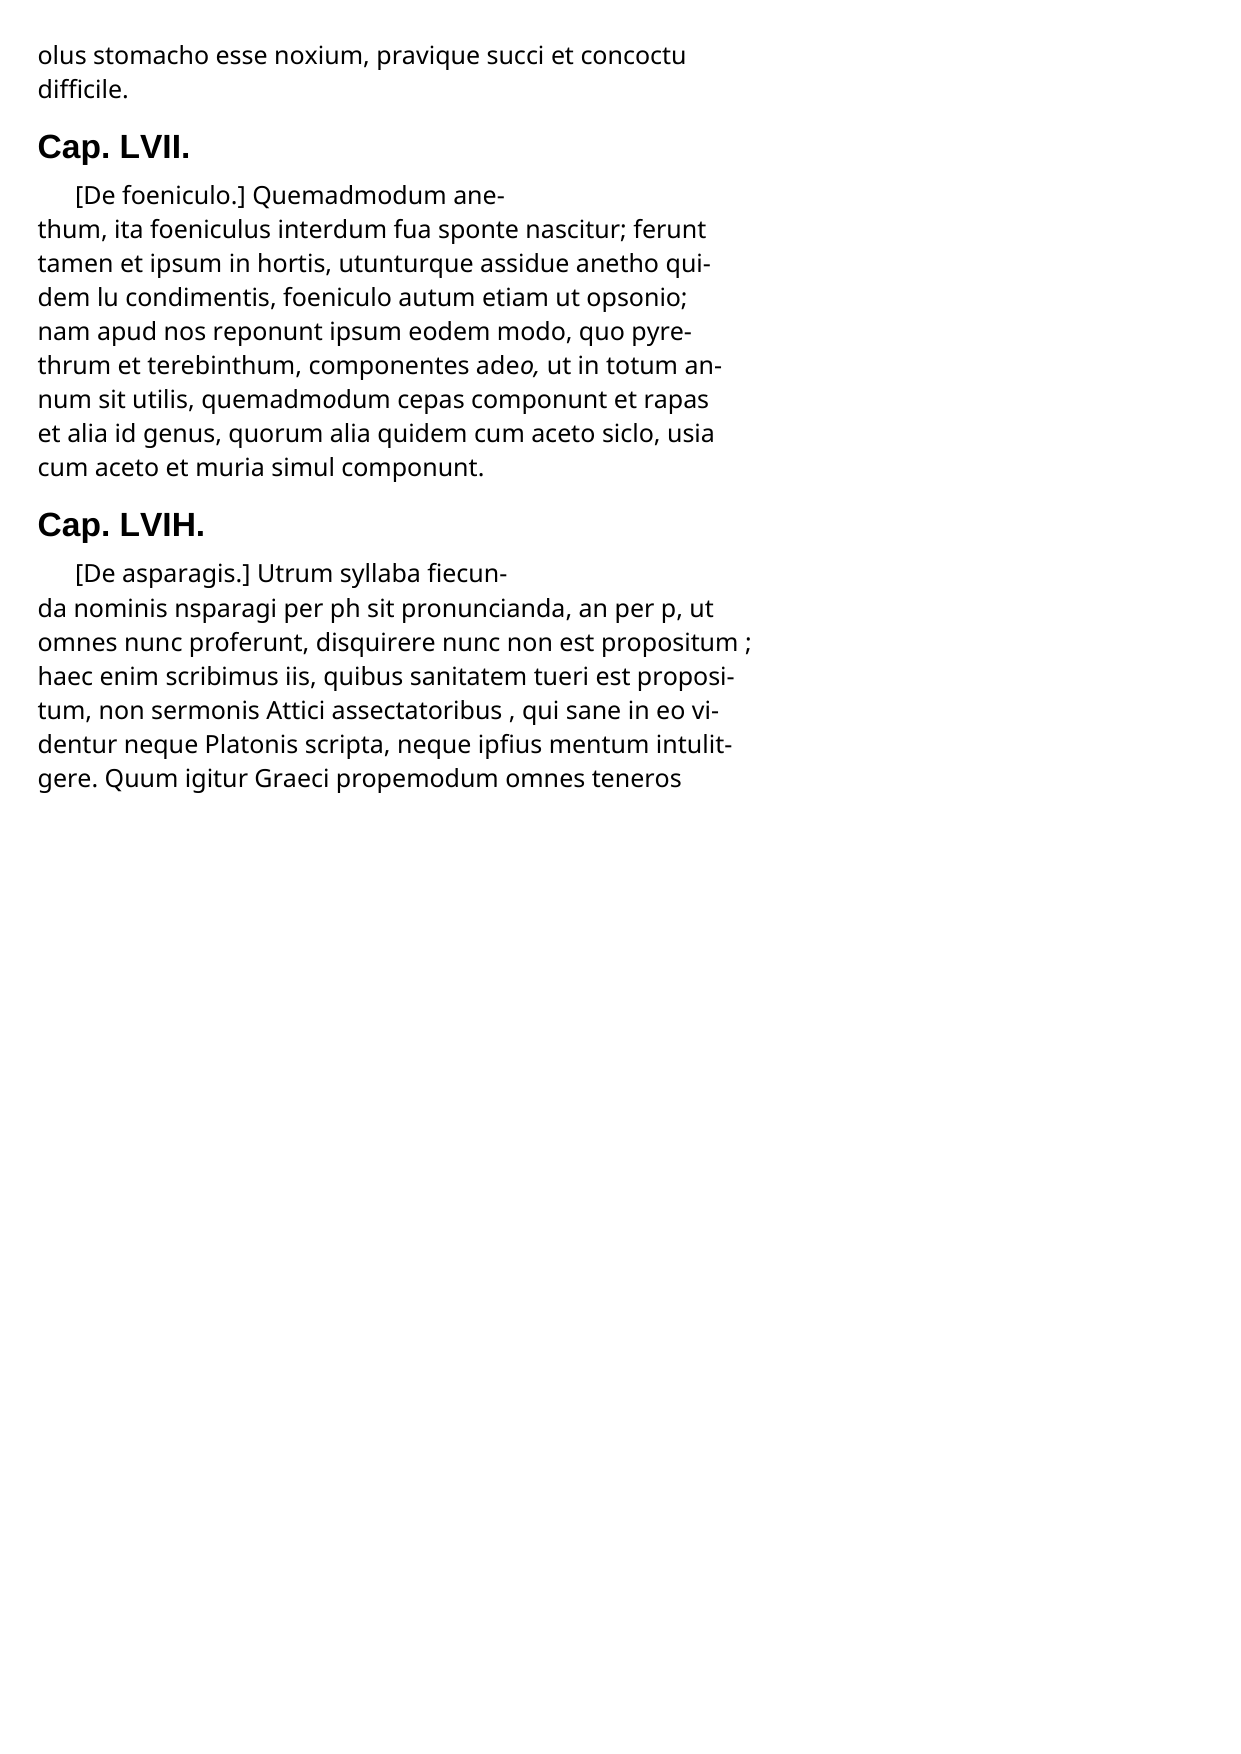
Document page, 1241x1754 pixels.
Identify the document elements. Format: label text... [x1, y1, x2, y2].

subtitle Cap. LVIH. [37, 505, 1203, 544]
subtitle Cap. LVII. [37, 126, 1203, 165]
text olus stomacho esse noxium, pravique succi et concoctu difficile. [37, 37, 1203, 106]
text [De foeniculo.] Quemadmodum ane- thum, ita foeniculus interdum fua sponte nascitur; ferunt tamen et ipsum in hortis, utunturque assidue anetho qui- dem lu condimentis, foeniculo autum etiam ut opsonio; nam apud nos reponunt ipsum eodem modo, quo pyre- thrum et terebinthum, componentes adeo, ut in totum an- num sit utilis, quemadmodum cepas componunt et rapas et alia id genus, quorum alia quidem cum aceto siclo, usia cum aceto et muria simul componunt. [37, 178, 1203, 484]
text [De asparagis.] Utrum syllaba fiecun- da nominis nsparagi per ph sit pronuncianda, an per p, ut omnes nunc proferunt, disquirere nunc non est propositum ; haec enim scribimus iis, quibus sanitatem tueri est proposi- tum, non sermonis Attici assectatoribus , qui sane in eo vi- dentur neque Platonis scripta, neque ipfius mentum intulit- gere. Quum igitur Graeci propemodum omnes teneros [37, 556, 1203, 794]
